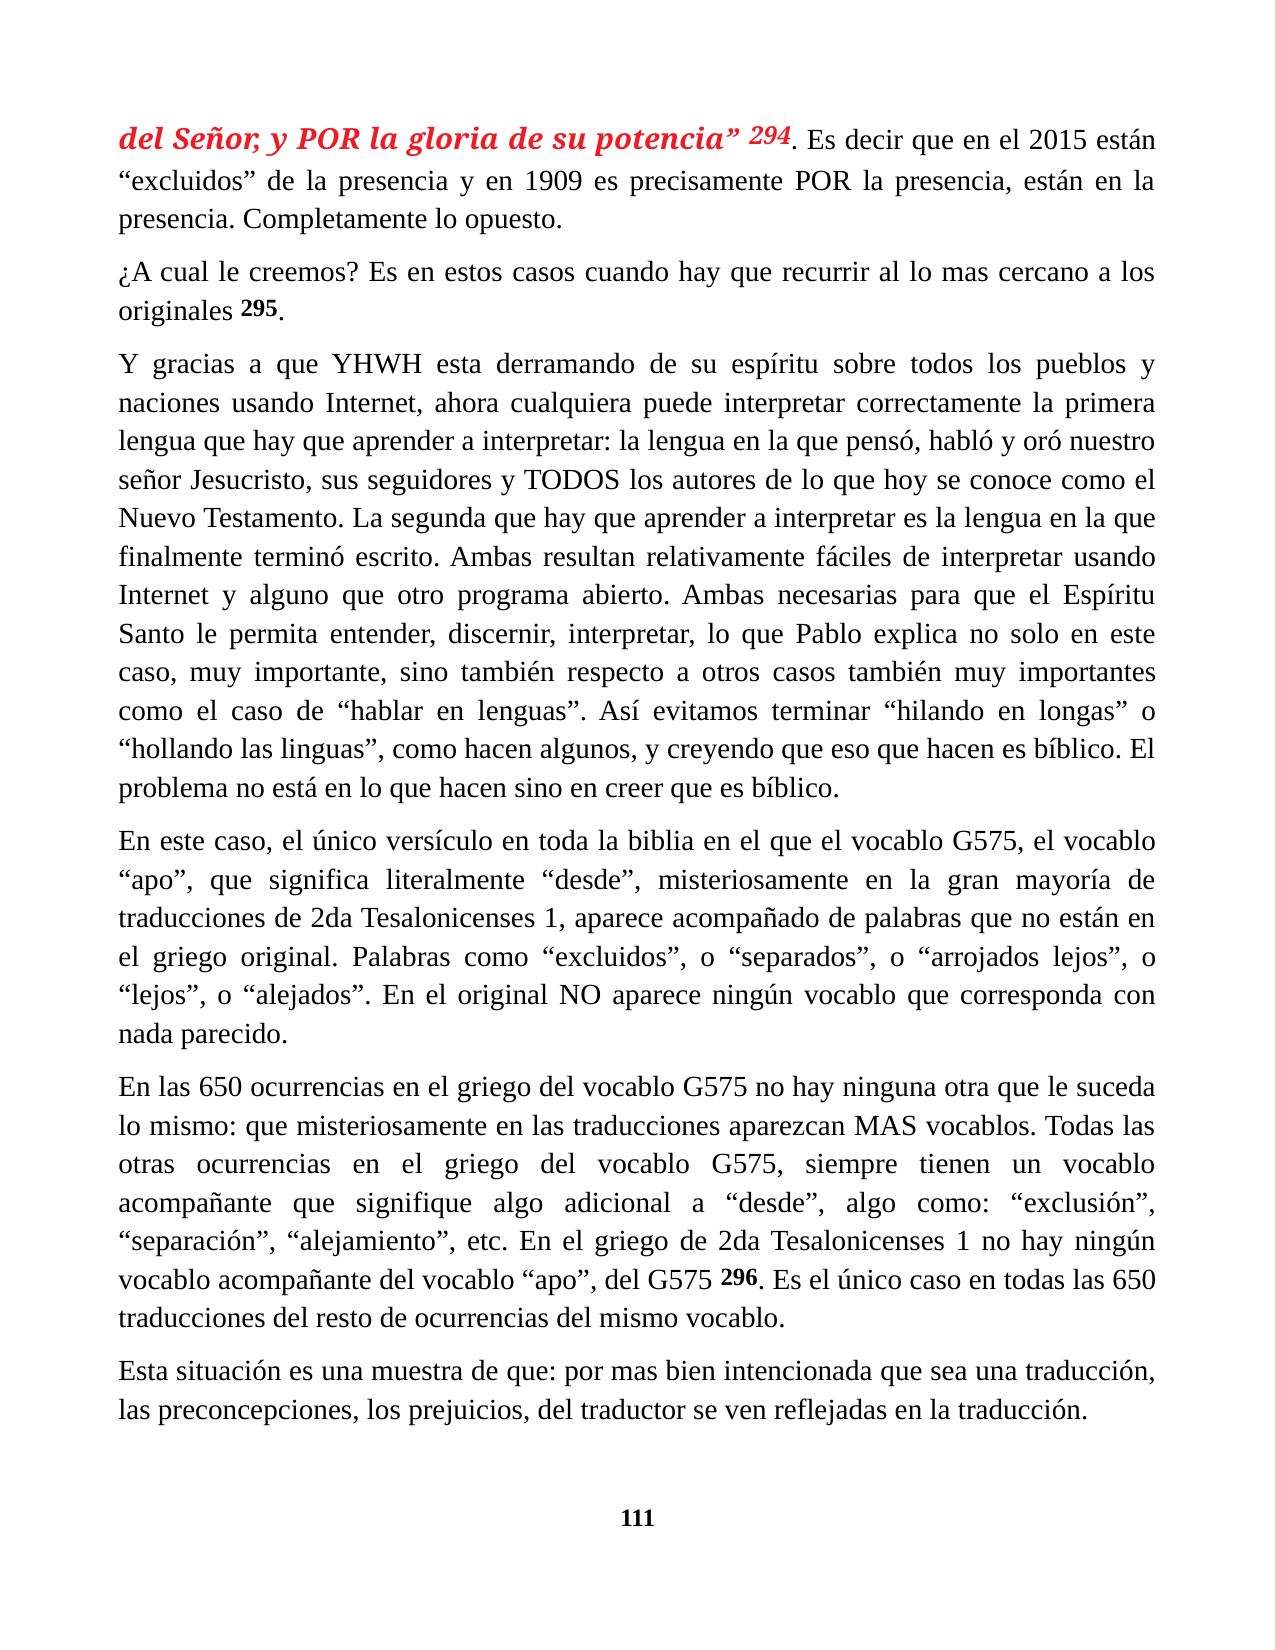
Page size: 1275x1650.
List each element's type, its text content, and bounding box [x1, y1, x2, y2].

text En este caso, el único versículo en toda la biblia en el que el vocablo G575, el vocablo “apo”, que significa literalmente “desde”, misteriosamente en la gran mayoría de traducciones de 2da Tesalonicenses 1, aparece acompañado de palabras que no están en el griego original. Palabras como “excluidos”, o “separados”, o “arrojados lejos”, o “lejos”, o “alejados”. En el original NO aparece ningún vocablo que corresponda con nada parecido. [118, 823, 1157, 1049]
text ¿A cual le creemos? Es en estos casos cuando hay que recurrir al lo mas cercano a los originales . [118, 254, 1157, 327]
text En las 650 ocurrencias en el griego del vocablo G575 no hay ninguna otra que le suceda lo mismo: que misteriosamente en las traducciones aparezcan MAS vocablos. Todas las otras ocurrencias en el griego del vocablo G575, siempre tienen un vocablo acompañante que signifique algo adicional a “desde”, algo como: “exclusión”, “separación”, “alejamiento”, etc. En el griego de 2da Tesalonicenses 1 no hay ningún vocablo acompañante del vocablo “apo”, del G575 . Es el único caso en todas las 650 traducciones del resto de ocurrencias del mismo vocablo. [118, 1069, 1157, 1334]
text Esta situación es una muestra de que: por mas bien intencionada que sea una traducción, las preconcepciones, los prejuicios, del traductor se ven reflejadas en la traducción. [118, 1353, 1157, 1426]
text del Señor, y POR la gloria de su potencia” . Es decir que en el 2015 están “excluidos” de la presencia y en 1909 es precisamente POR la presencia, están en la presencia. Completamente lo opuesto. [118, 118, 1157, 235]
text Y gracias a que YHWH esta derramando de su espíritu sobre todos los pueblos y naciones usando Internet, ahora cualquiera puede interpretar correctamente la primera lengua que hay que aprender a interpretar: la lengua en la que pensó, habló y oró nuestro señor Jesucristo, sus seguidores y TODOS los autores de lo que hoy se conoce como el Nuevo Testamento. La segunda que hay que aprender a interpretar es la lengua en la que finalmente terminó escrito. Ambas resultan relativamente fáciles de interpretar usando Internet y alguno que otro programa abierto. Ambas necesarias para que el Espíritu Santo le permita entender, discernir, interpretar, lo que Pablo explica no solo en este caso, muy importante, sino también respecto a otros casos también muy importantes como el caso de “hablar en lenguas”. Así evitamos terminar “hilando en longas” o “hollando las linguas”, como hacen algunos, y creyendo que eso que hacen es bíblico. El problema no está en lo que hacen sino en creer que es bíblico. [118, 346, 1157, 804]
